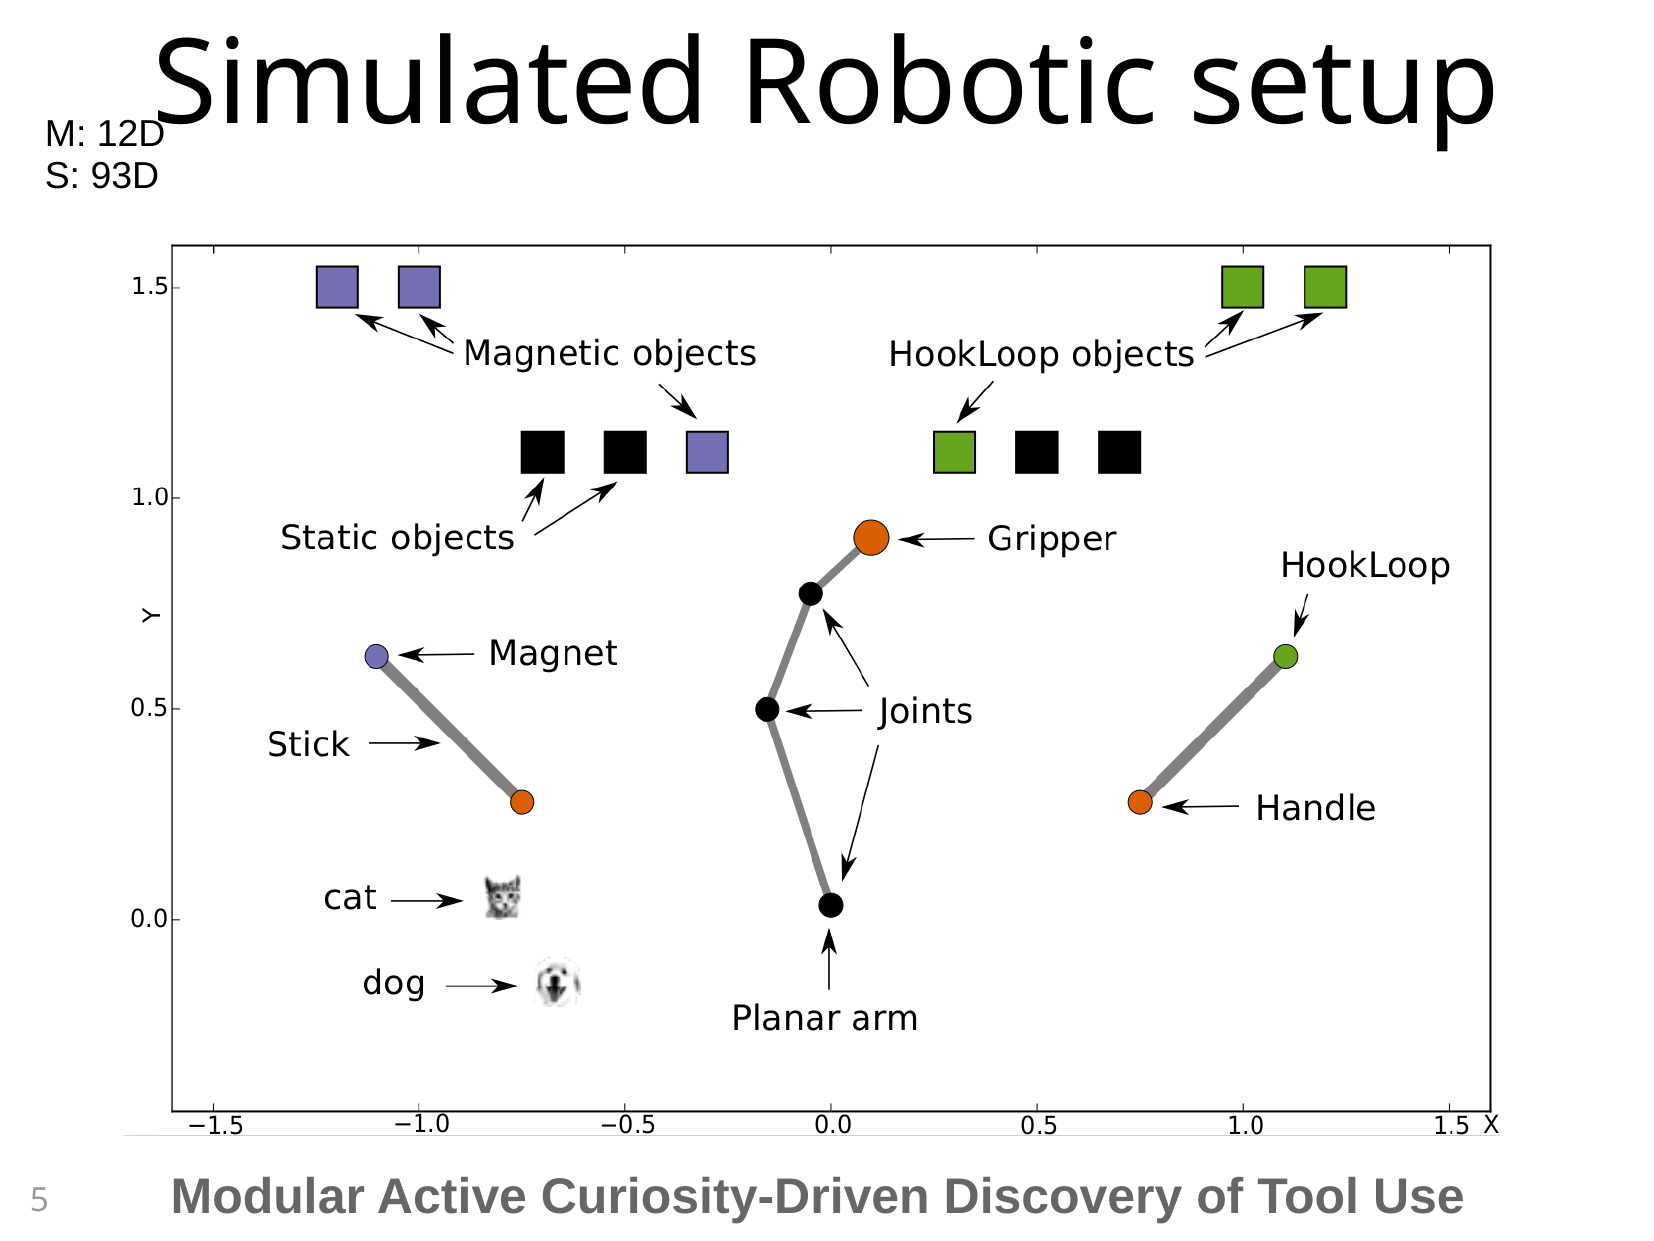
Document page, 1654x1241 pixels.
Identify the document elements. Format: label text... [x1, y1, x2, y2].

text_box Modular Active Curiosity-Driven Discovery of Tool Use [155, 1160, 1481, 1232]
title 5 [3, 1168, 76, 1231]
picture [123, 240, 1501, 1136]
text_box M: 12D S: 93D [30, 105, 241, 204]
title Simulated Robotic setup [82, 18, 1571, 137]
